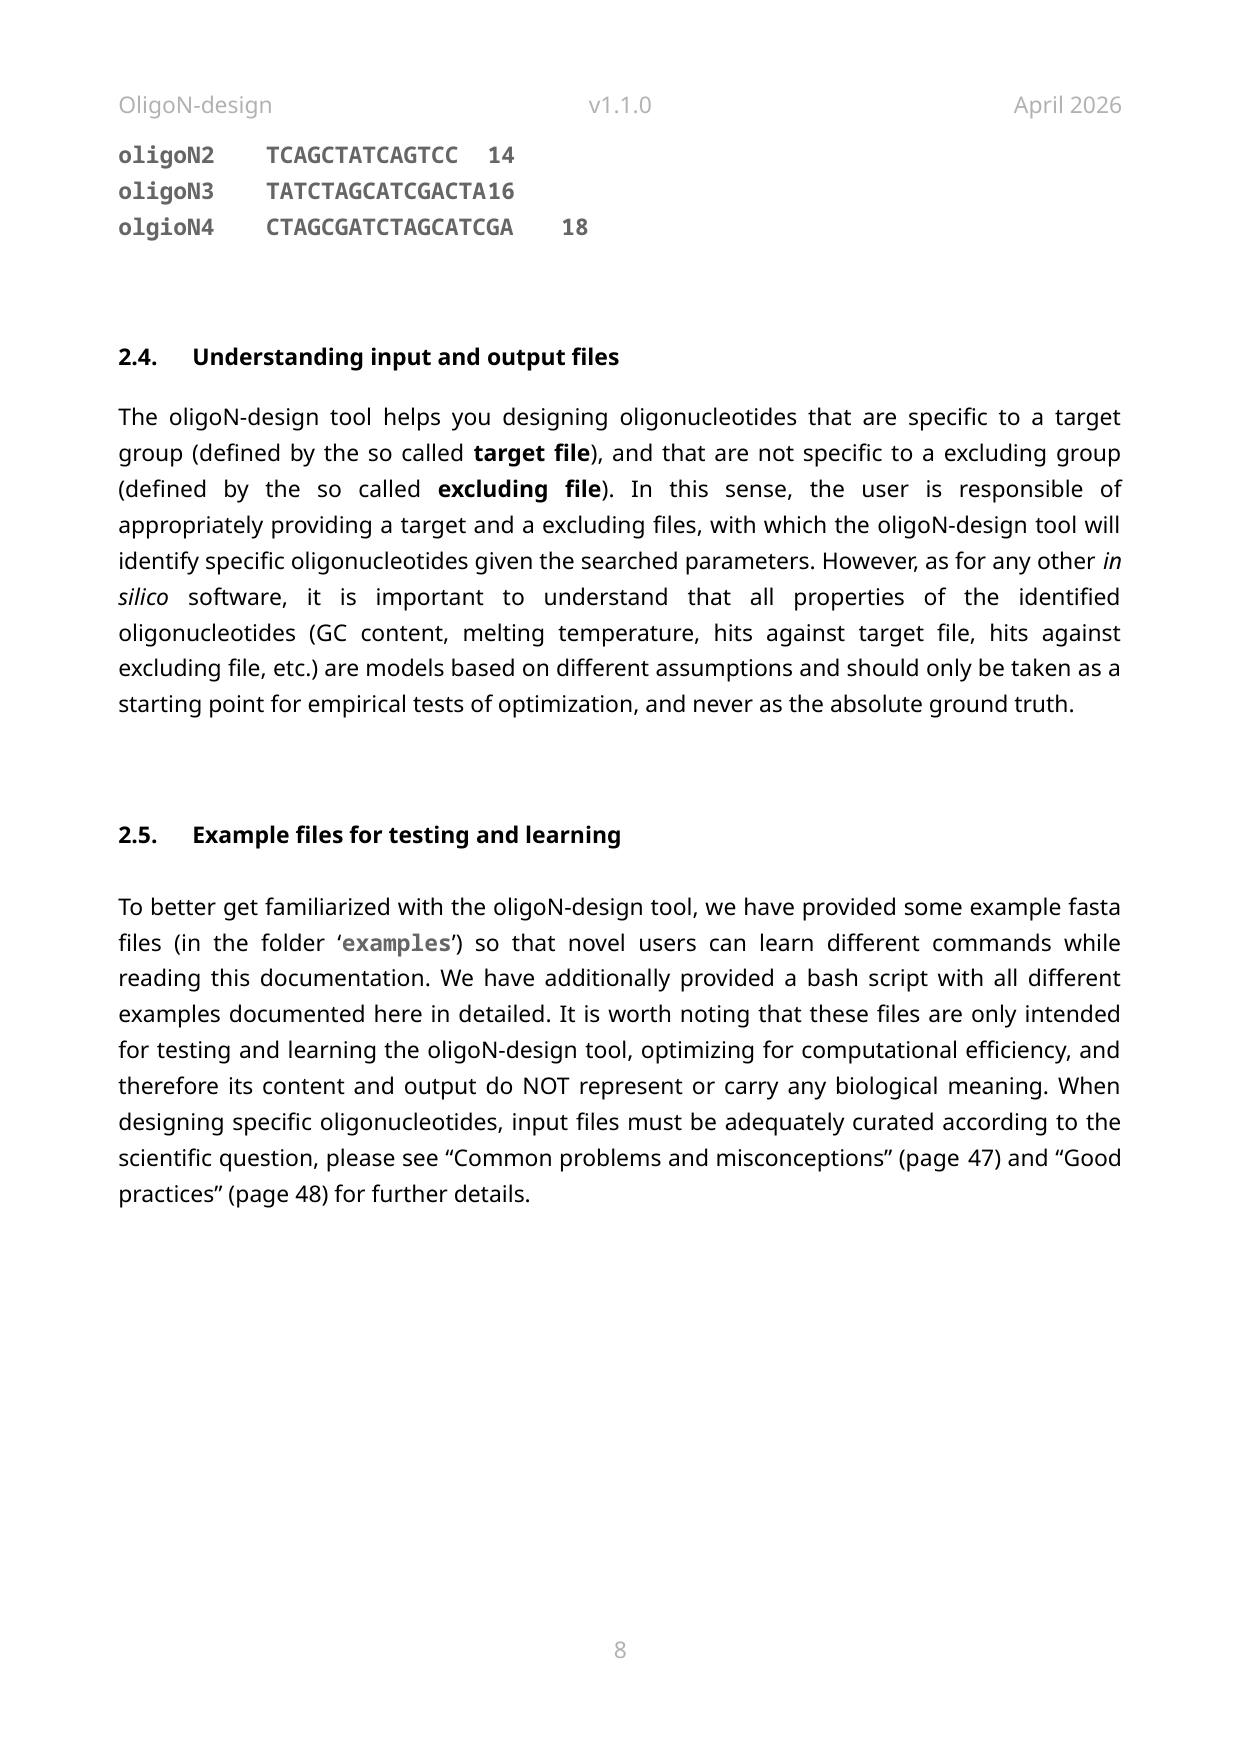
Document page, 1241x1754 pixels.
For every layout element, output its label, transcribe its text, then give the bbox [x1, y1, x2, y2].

text oligoN2 TCAGCTATCAGTCC 14 oligoN3 TATCTAGCATCGACTA 16 olgioN4 CTAGCGATCTAGCATCGA 18 [118, 139, 1122, 242]
subtitle Understanding input and output files [118, 341, 1122, 373]
subtitle Example files for testing and learning [118, 819, 1122, 850]
text To better get familiarized with the oligoN-design tool, we have provided some example fasta files (in the folder ‘examples’) so that novel users can learn different commands while reading this documentation. We have additionally provided a bash script with all different examples documented here in detailed. It is worth noting that these files are only intended for testing and learning the oligoN-design tool, optimizing for computational efficiency, and therefore its content and output do NOT represent or carry any biological meaning. When designing specific oligonucleotides, input files must be adequately curated according to the scientific question, please see “Common problems and misconceptions” (page 46) and “Good practices” (page 47) for further details. [118, 891, 1122, 1209]
text The oligoN-design tool helps you designing oligonucleotides that are specific to a target group (defined by the so called target file), and that are not specific to a excluding group (defined by the so called excluding file). In this sense, the user is responsible of appropriately providing a target and a excluding files, with which the oligoN-design tool will identify specific oligonucleotides given the searched parameters. However, as for any other in silico software, it is important to understand that all properties of the identified oligonucleotides (GC content, melting temperature, hits against target file, hits against excluding file, etc.) are models based on different assumptions and should only be taken as a starting point for empirical tests of optimization, and never as the absolute ground truth. [118, 401, 1122, 719]
